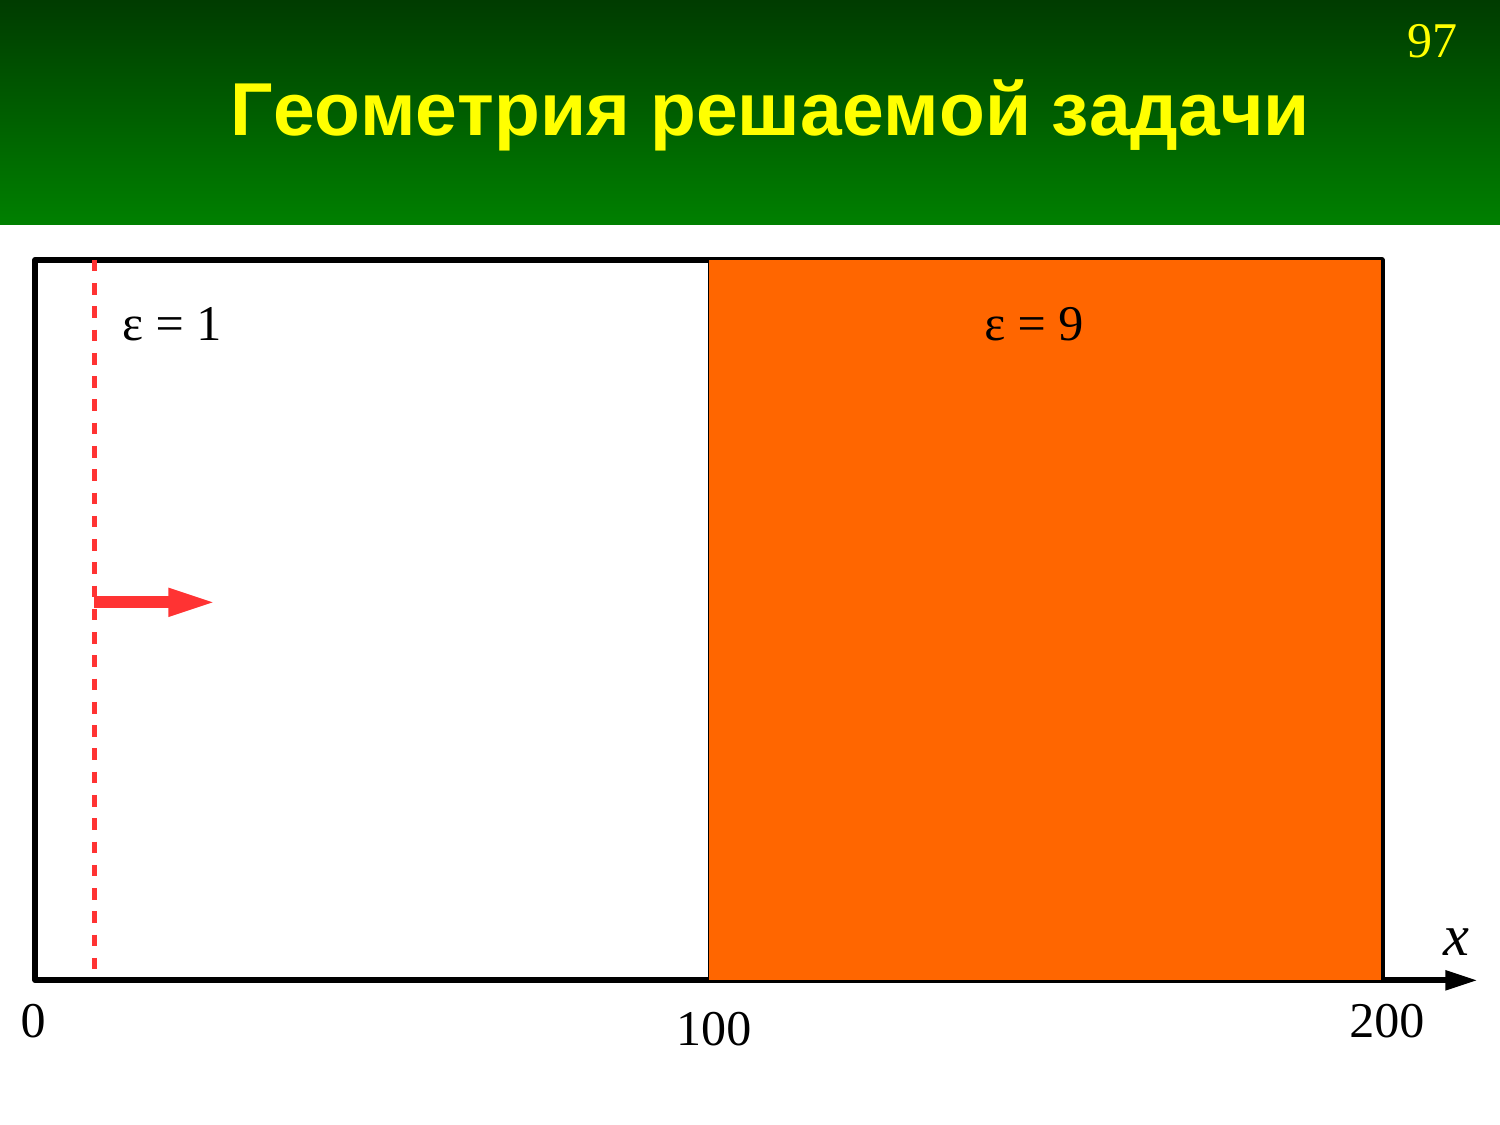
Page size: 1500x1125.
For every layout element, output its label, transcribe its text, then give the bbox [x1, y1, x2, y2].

text_box x [1429, 889, 1485, 975]
text_box 0 [5, 980, 61, 1056]
text_box [708, 259, 1382, 981]
text_box 200 [1334, 980, 1440, 1056]
text_box 100 [661, 988, 767, 1063]
text_box ε = 1 [107, 283, 237, 359]
title Геометрия решаемой задачи [100, 7, 1441, 204]
text_box ε = 9 [969, 283, 1099, 359]
